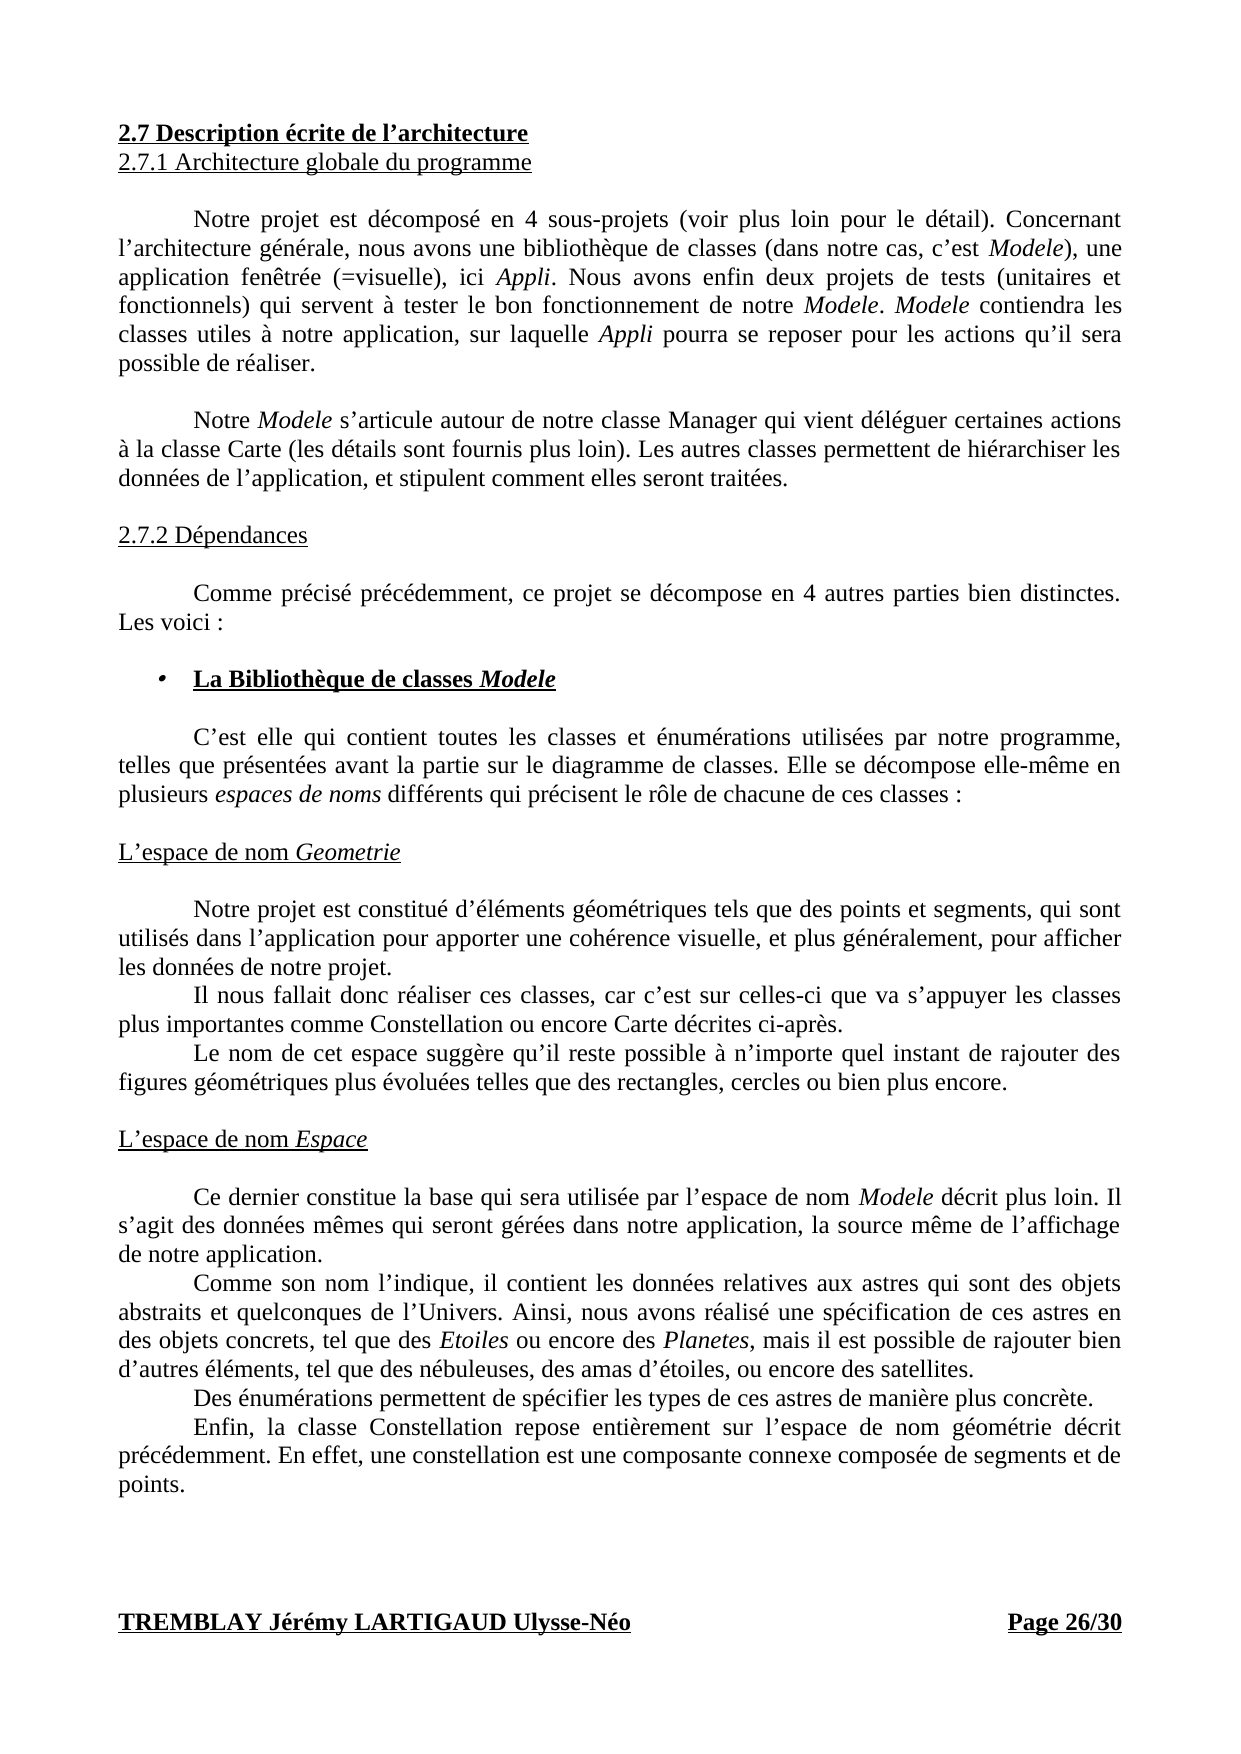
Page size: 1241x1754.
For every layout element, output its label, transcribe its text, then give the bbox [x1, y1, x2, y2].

text Notre projet est constitué d’éléments géométriques tels que des points et segments, qui sont utilisés dans l’application pour apporter une cohérence visuelle, et plus généralement, pour afficher les données de notre projet. [118, 894, 1122, 981]
text 2.7 Description écrite de l’architecture [118, 118, 1122, 147]
text L’espace de nom Espace [118, 1124, 1122, 1153]
text Ce dernier constitue la base qui sera utilisée par l’espace de nom Modele décrit plus loin. Il s’agit des données mêmes qui seront gérées dans notre application, la source même de l’affichage de notre application. [118, 1182, 1122, 1268]
text Il nous fallait donc réaliser ces classes, car c’est sur celles-ci que va s’appuyer les classes plus importantes comme Constellation ou encore Carte décrites ci-après. [118, 981, 1122, 1038]
text 2.7.2 Dépendances [118, 521, 1122, 549]
list La Bibliothèque de classes Modele [156, 664, 1122, 693]
text 2.7.1 Architecture globale du programme [118, 147, 1122, 176]
text Le nom de cet espace suggère qu’il reste possible à n’importe quel instant de rajouter des figures géométriques plus évoluées telles que des rectangles, cercles ou bien plus encore. [118, 1038, 1122, 1096]
text L’espace de nom Geometrie [118, 837, 1122, 866]
text Comme précisé précédemment, ce projet se décompose en 4 autres parties bien distinctes. Les voici : [118, 578, 1122, 636]
text C’est elle qui contient toutes les classes et énumérations utilisées par notre programme, telles que présentées avant la partie sur le diagramme de classes. Elle se décompose elle-même en plusieurs espaces de noms différents qui précisent le rôle de chacune de ces classes : [118, 722, 1122, 808]
text Notre Modele s’articule autour de notre classe Manager qui vient déléguer certaines actions à la classe Carte (les détails sont fournis plus loin). Les autres classes permettent de hiérarchiser les données de l’application, et stipulent comment elles seront traitées. [118, 406, 1122, 492]
text Comme son nom l’indique, il contient les données relatives aux astres qui sont des objets abstraits et quelconques de l’Univers. Ainsi, nous avons réalisé une spécification de ces astres en des objets concrets, tel que des Etoiles ou encore des Planetes, mais il est possible de rajouter bien d’autres éléments, tel que des nébuleuses, des amas d’étoiles, ou encore des satellites. [118, 1268, 1122, 1383]
text Enfin, la classe Constellation repose entièrement sur l’espace de nom géométrie décrit précédemment. En effet, une constellation est une composante connexe composée de segments et de points. [118, 1412, 1122, 1498]
text Des énumérations permettent de spécifier les types de ces astres de manière plus concrète. [118, 1383, 1122, 1412]
text Notre projet est décomposé en 4 sous-projets (voir plus loin pour le détail). Concernant l’architecture générale, nous avons une bibliothèque de classes (dans notre cas, c’est Modele), une application fenêtrée (=visuelle), ici Appli. Nous avons enfin deux projets de tests (unitaires et fonctionnels) qui servent à tester le bon fonctionnement de notre Modele. Modele contiendra les classes utiles à notre application, sur laquelle Appli pourra se reposer pour les actions qu’il sera possible de réaliser. [118, 204, 1122, 377]
